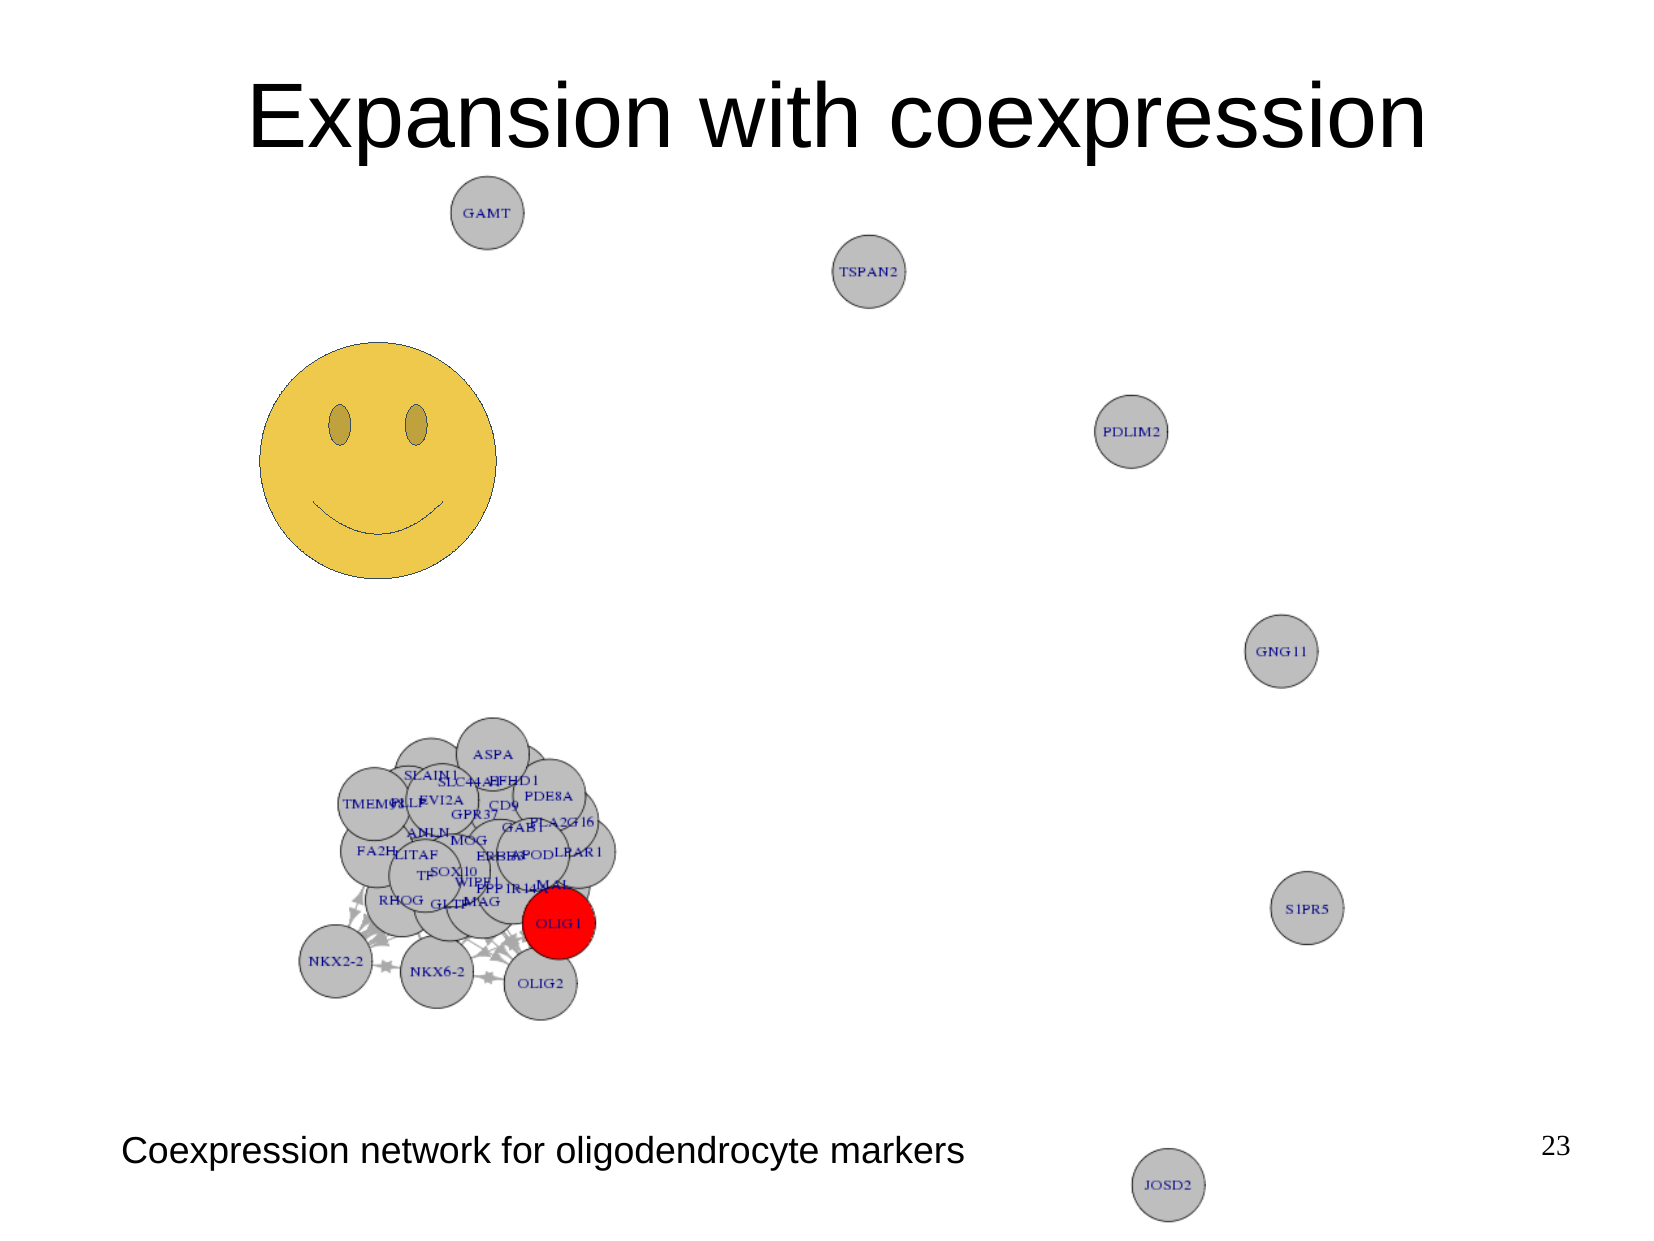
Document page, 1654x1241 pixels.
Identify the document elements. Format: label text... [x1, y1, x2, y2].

title Expansion with coexpression [94, 11, 1583, 219]
text_box [259, 342, 497, 579]
text_box Coexpression network for oligodendrocyte markers [106, 1122, 1063, 1179]
picture [153, 219, 1453, 1241]
